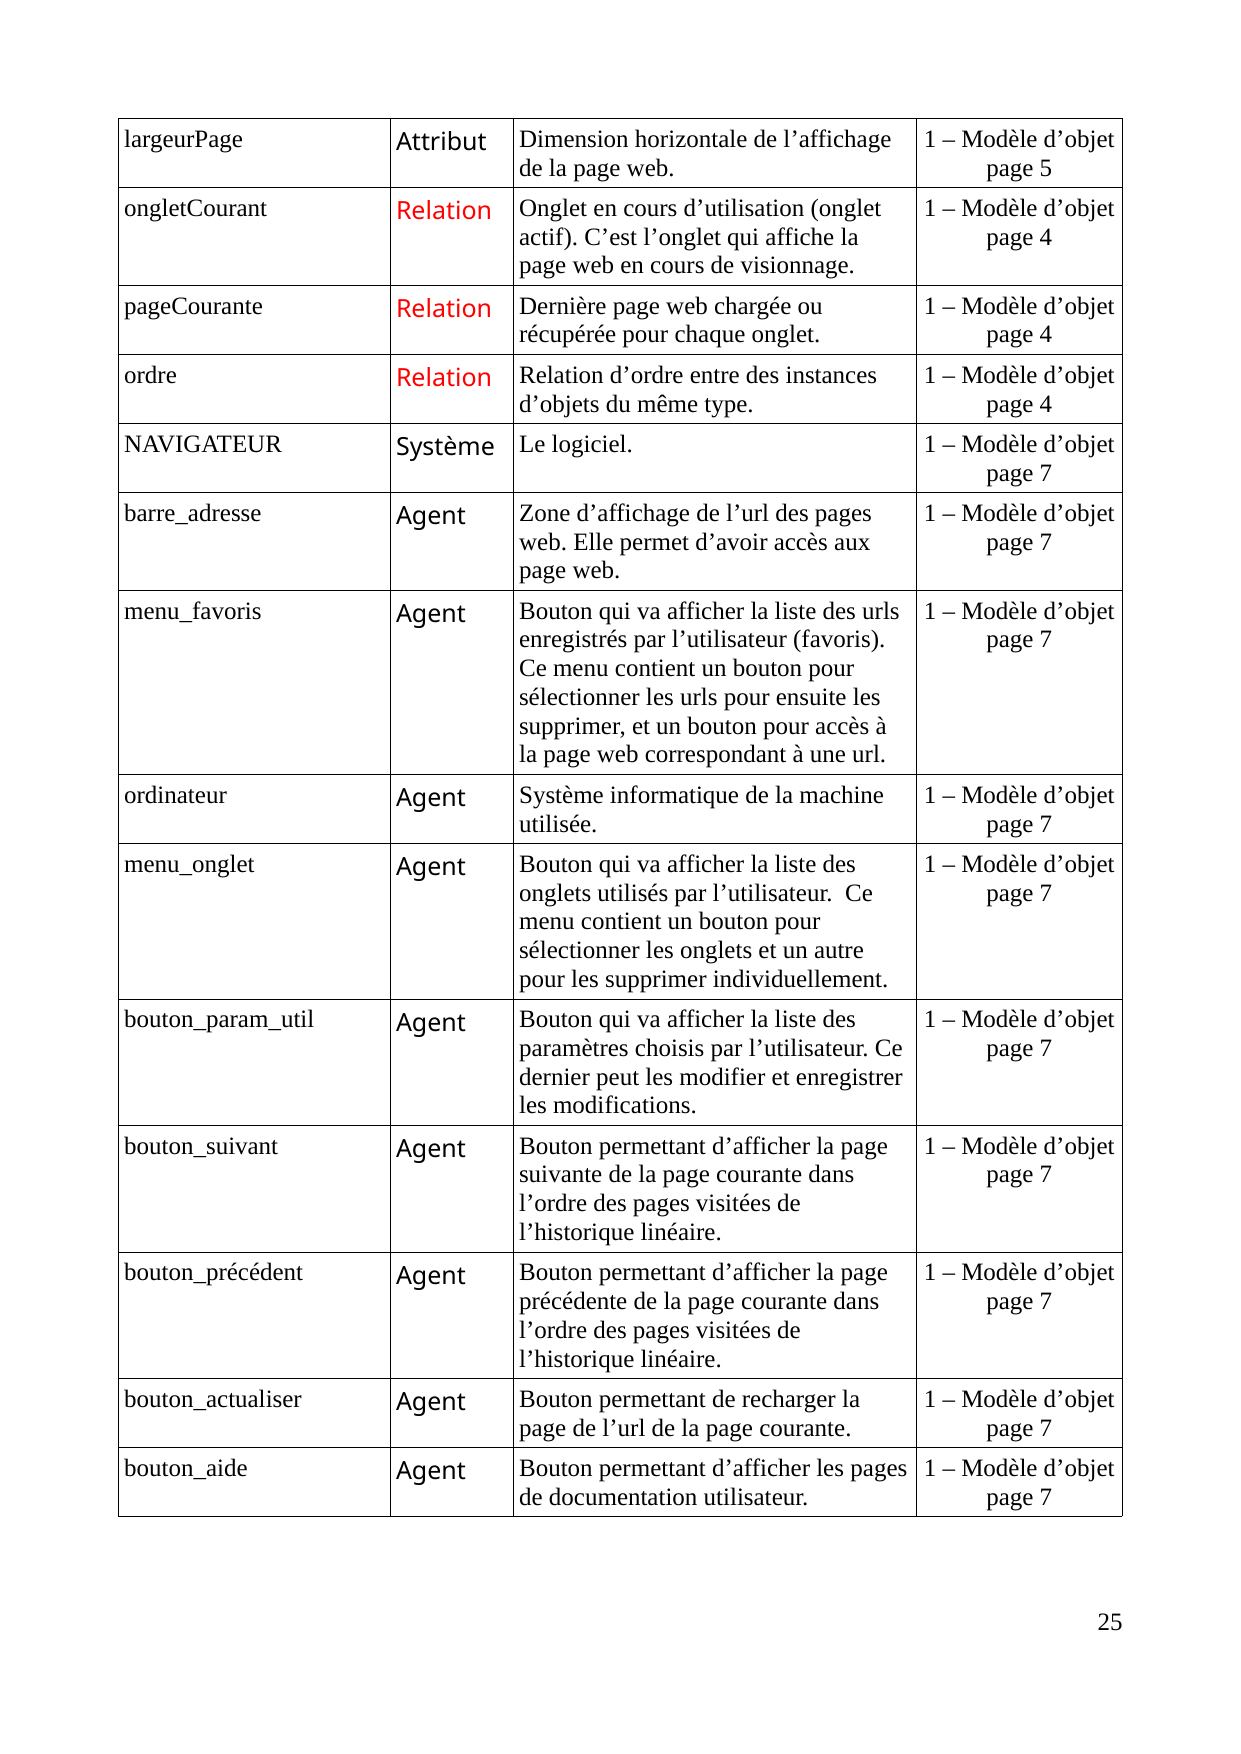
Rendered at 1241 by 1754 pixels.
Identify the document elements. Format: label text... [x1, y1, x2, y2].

table_cell Bouton permettant d’afficher la page suivante de la page courante dans l’ordre des pages visitées de l’historique linéaire. [514, 1126, 916, 1252]
table_cell Agent [391, 775, 513, 843]
table_cell Système [391, 424, 513, 492]
table_cell Agent [391, 844, 513, 998]
table_cell Attribut [391, 119, 513, 187]
table_cell bouton_suivant [119, 1126, 390, 1252]
table_cell bouton_aide [119, 1448, 390, 1516]
table_cell 1 – Modèle d’objet page 7 [917, 1000, 1122, 1125]
table_cell barre_adresse [119, 493, 390, 590]
table_cell menu_onglet [119, 844, 390, 998]
table_cell Onglet en cours d’utilisation (onglet actif). C’est l’onglet qui affiche la page web en cours de visionnage. [514, 188, 916, 285]
table_cell Agent [391, 591, 513, 774]
table_cell bouton_précédent [119, 1253, 390, 1378]
table_cell 1 – Modèle d’objet page 7 [917, 591, 1122, 774]
table_cell bouton_actualiser [119, 1379, 390, 1447]
table_cell largeurPage [119, 119, 390, 187]
table_cell Agent [391, 1448, 513, 1516]
table_cell Bouton qui va afficher la liste des onglets utilisés par l’utilisateur. Ce menu contient un bouton pour sélectionner les onglets et un autre pour les supprimer individuellement. [514, 844, 916, 998]
table_cell bouton_param_util [119, 1000, 390, 1125]
table_cell Agent [391, 493, 513, 590]
table_cell ongletCourant [119, 188, 390, 285]
table_cell Bouton permettant d’afficher la page précédente de la page courante dans l’ordre des pages visitées de l’historique linéaire. [514, 1253, 916, 1378]
table_cell Agent [391, 1379, 513, 1447]
table_cell 1 – Modèle d’objet page 4 [917, 188, 1122, 285]
table_cell Zone d’affichage de l’url des pages web. Elle permet d’avoir accès aux page web. [514, 493, 916, 590]
table_cell 1 – Modèle d’objet page 7 [917, 775, 1122, 843]
table_cell Agent [391, 1000, 513, 1125]
table_cell Relation [391, 286, 513, 354]
table_cell 1 – Modèle d’objet page 4 [917, 355, 1122, 423]
table_cell 1 – Modèle d’objet page 4 [917, 286, 1122, 354]
table_cell ordinateur [119, 775, 390, 843]
table_cell menu_favoris [119, 591, 390, 774]
table_cell 1 – Modèle d’objet page 7 [917, 1126, 1122, 1252]
table_cell Relation d’ordre entre des instances d’objets du même type. [514, 355, 916, 423]
table_cell 1 – Modèle d’objet page 7 [917, 1253, 1122, 1378]
table_cell 1 – Modèle d’objet page 7 [917, 424, 1122, 492]
table_cell Bouton permettant d’afficher les pages de documentation utilisateur. [514, 1448, 916, 1516]
table_cell Agent [391, 1126, 513, 1252]
table_cell Dernière page web chargée ou récupérée pour chaque onglet. [514, 286, 916, 354]
table_cell Agent [391, 1253, 513, 1378]
table_cell Bouton permettant de recharger la page de l’url de la page courante. [514, 1379, 916, 1447]
table_cell Relation [391, 188, 513, 285]
table_cell 1 – Modèle d’objet page 5 [917, 119, 1122, 187]
table_cell 1 – Modèle d’objet page 7 [917, 493, 1122, 590]
table_cell Système informatique de la machine utilisée. [514, 775, 916, 843]
table_cell NAVIGATEUR [119, 424, 390, 492]
table_cell Relation [391, 355, 513, 423]
table_cell pageCourante [119, 286, 390, 354]
table_cell Bouton qui va afficher la liste des urls enregistrés par l’utilisateur (favoris). Ce menu contient un bouton pour sélectionner les urls pour ensuite les supprimer, et un bouton pour accès à la page web correspondant à une url. [514, 591, 916, 774]
table_cell 1 – Modèle d’objet page 7 [917, 1448, 1122, 1516]
table_cell ordre [119, 355, 390, 423]
table_cell Bouton qui va afficher la liste des paramètres choisis par l’utilisateur. Ce dernier peut les modifier et enregistrer les modifications. [514, 1000, 916, 1125]
table_cell 1 – Modèle d’objet page 7 [917, 1379, 1122, 1447]
table_cell Le logiciel. [514, 424, 916, 492]
table_cell 1 – Modèle d’objet page 7 [917, 844, 1122, 998]
table_cell Dimension horizontale de l’affichage de la page web. [514, 119, 916, 187]
